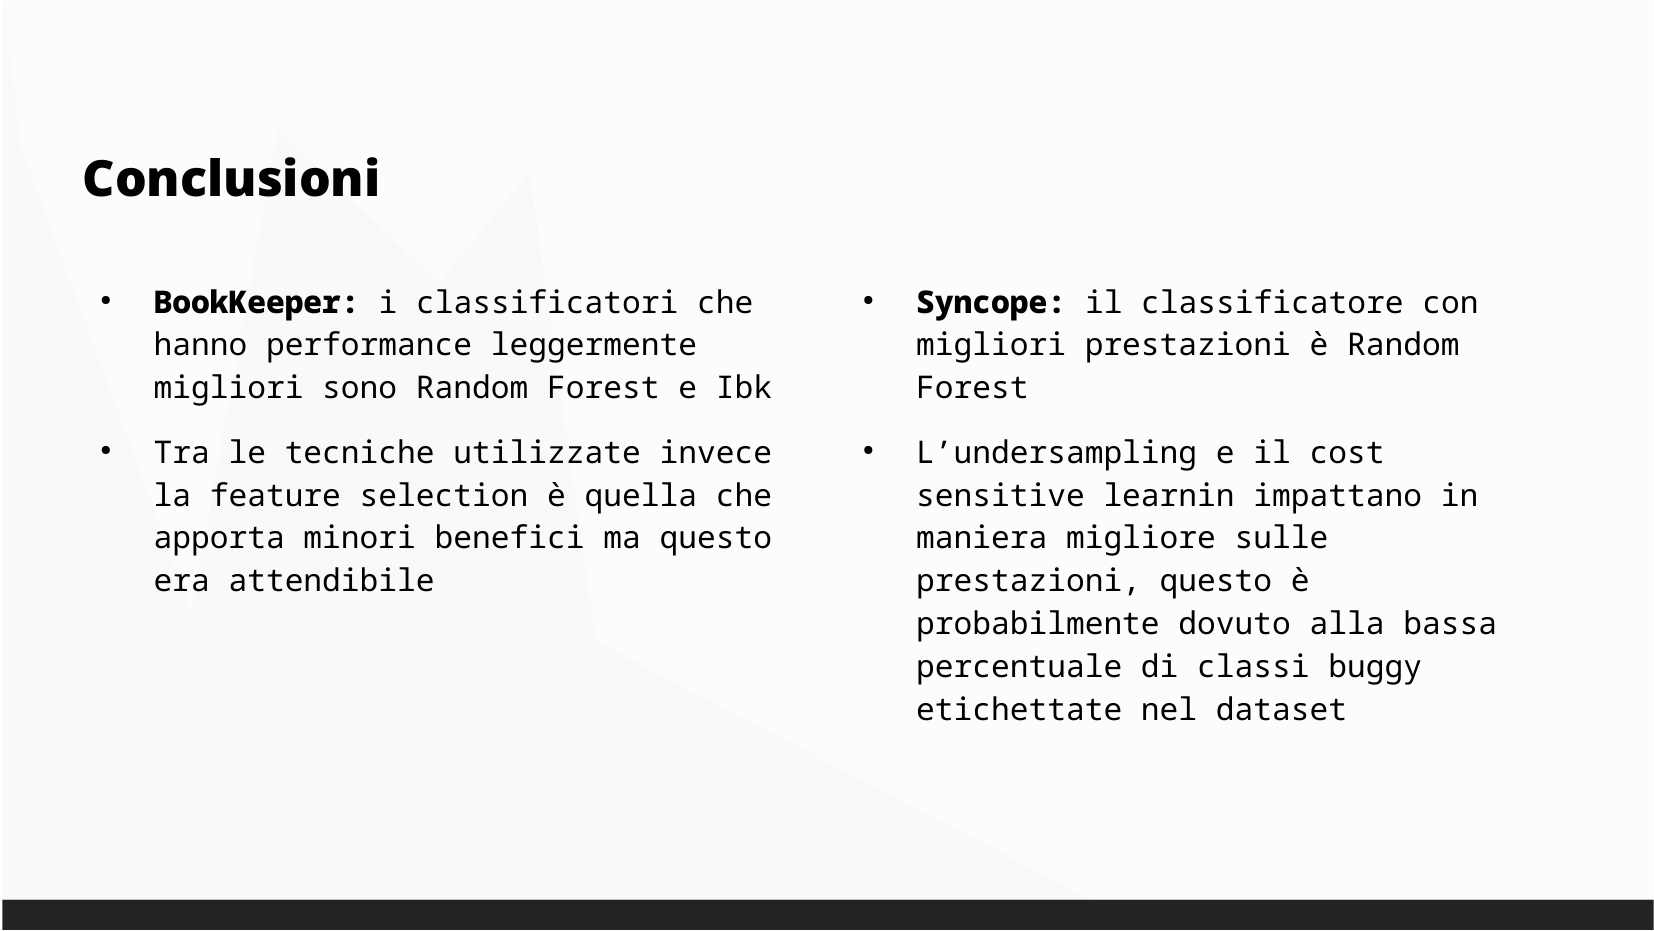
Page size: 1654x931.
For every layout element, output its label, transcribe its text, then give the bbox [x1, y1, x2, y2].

list BookKeeper: i classificatori che hanno performance leggermente migliori sono Random Forest e Ibk Tra le tecniche utilizzate invece la feature selection è quella che apporta minori benefici ma questo era attendibile [82, 279, 809, 820]
list Syncope: il classificatore con migliori prestazioni è Random Forest L’undersampling e il cost sensitive learnin impattano in maniera migliore sulle prestazioni, questo è probabilmente dovuto alla bassa percentuale di classi buggy etichettate nel dataset [845, 279, 1572, 820]
title Conclusioni [82, 99, 1571, 255]
picture [2, 0, 1654, 931]
